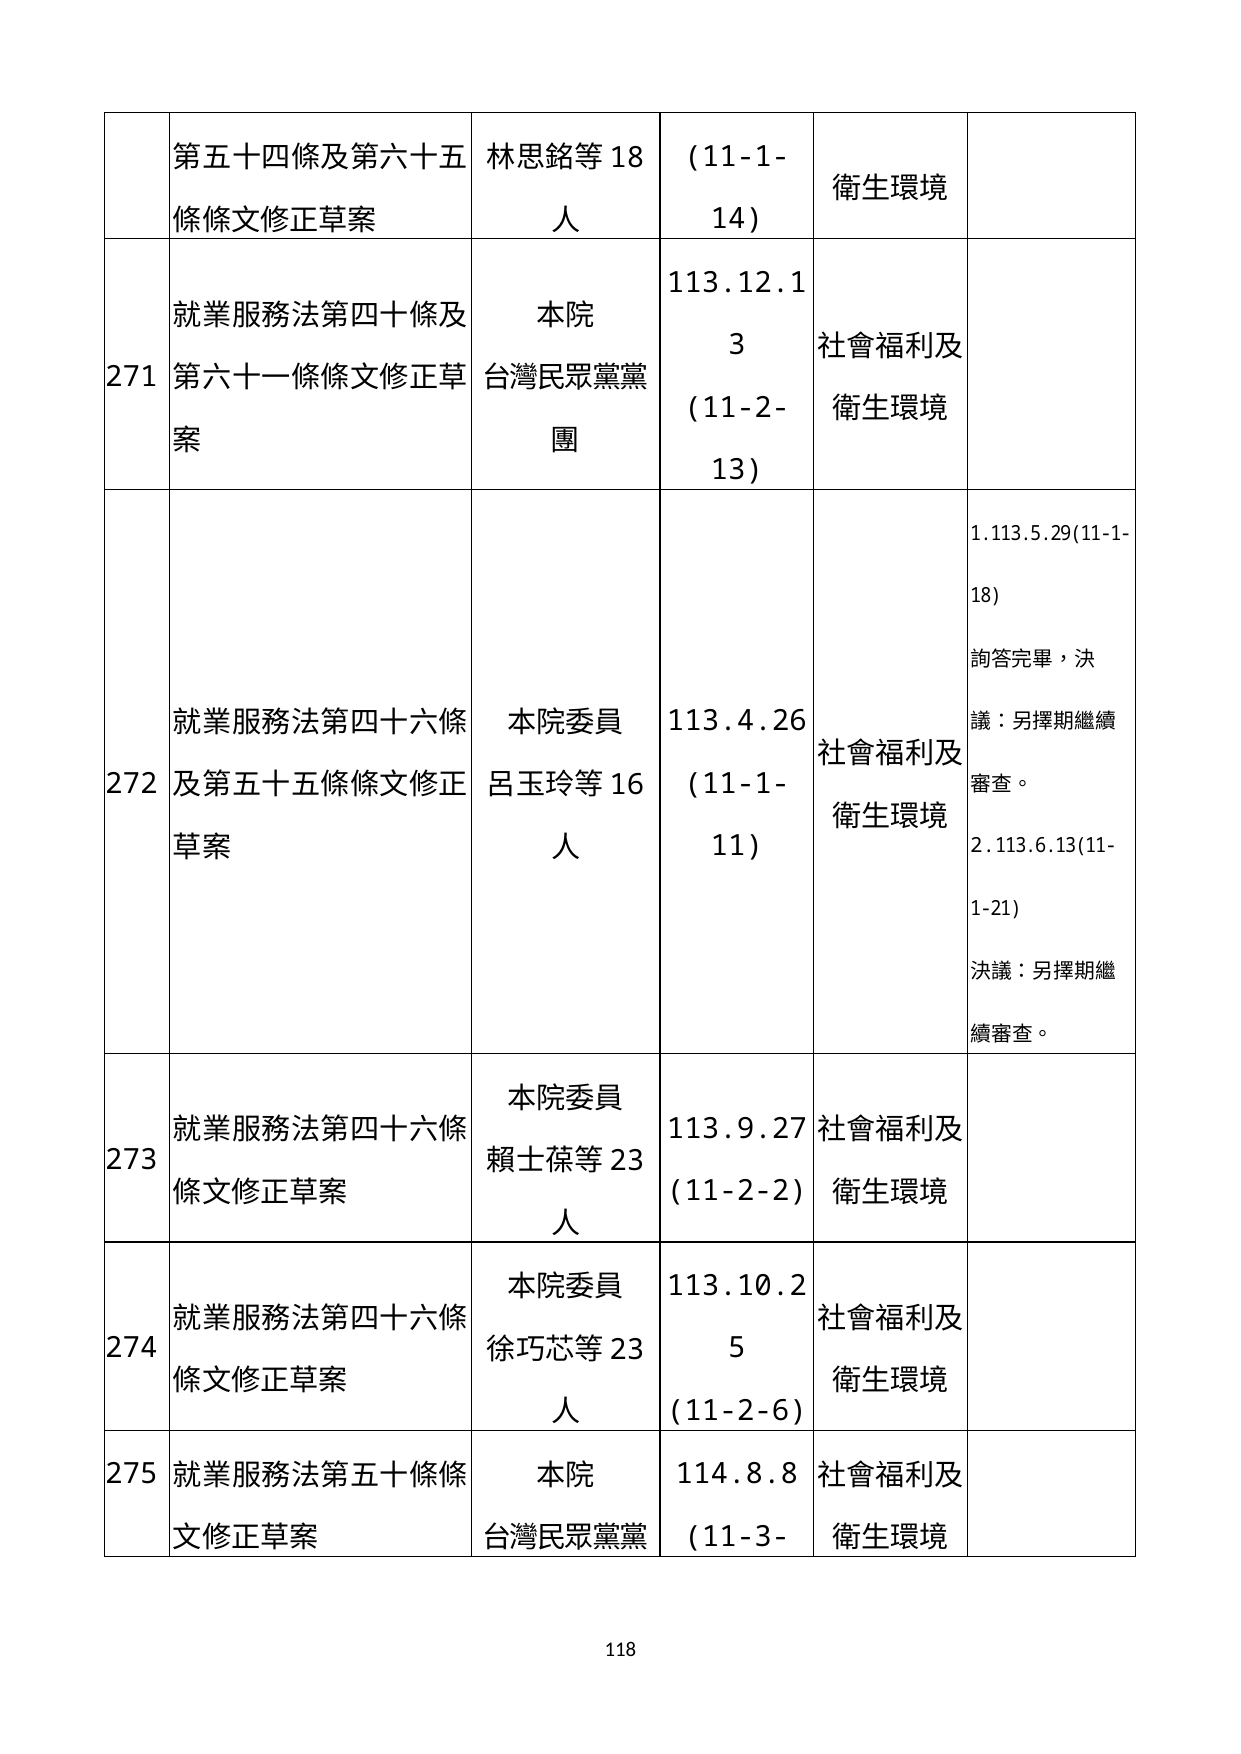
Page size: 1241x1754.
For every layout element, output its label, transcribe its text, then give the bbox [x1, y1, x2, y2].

table_cell 113.10.25 (11-2-6) [661, 1243, 813, 1430]
table_cell (11-1-14) [661, 113, 813, 238]
table_cell 1.113.5.29(11-1-18) 詢答完畢，決議：另擇期繼續審查。 2.113.6.13(11-1-21) 決議：另擇期繼續審查。 [968, 490, 1135, 1053]
table_cell 社會福利及衛生環境 [814, 1431, 967, 1556]
table_cell 113.12.13 (11-2-13) [661, 239, 813, 489]
table_cell 社會福利及衛生環境 [814, 1054, 967, 1241]
table_cell 就業服務法第四十條及第六十一條條文修正草案 [170, 239, 471, 489]
table_cell 就業服務法第五十條條文修正草案 [170, 1431, 471, 1556]
table_cell [105, 1243, 169, 1430]
table_cell 第五十四條及第六十五條條文修正草案 [170, 113, 471, 238]
table_cell [968, 1054, 1135, 1241]
table_cell 113.9.27 (11-2-2) [661, 1054, 813, 1241]
table_cell 衛生環境 [814, 113, 967, 238]
table_cell 113.4.26 (11-1-11) [661, 490, 813, 1053]
table_cell 林思銘等18人 [472, 113, 659, 238]
table_cell 社會福利及衛生環境 [814, 490, 967, 1053]
table_cell [105, 1054, 169, 1241]
table_cell 本院 台灣民眾黨黨 [472, 1431, 659, 1556]
table_cell [968, 113, 1135, 238]
table_cell 本院委員 徐巧芯等23人 [472, 1243, 659, 1430]
table_cell 社會福利及衛生環境 [814, 239, 967, 489]
table_cell [968, 1243, 1135, 1430]
table_cell 本院委員 呂玉玲等16人 [472, 490, 659, 1053]
table_cell [105, 1431, 169, 1556]
table_cell 就業服務法第四十六條及第五十五條條文修正草案 [170, 490, 471, 1053]
table_cell 就業服務法第四十六條條文修正草案 [170, 1243, 471, 1430]
table_cell [105, 239, 169, 489]
table_cell 本院委員 賴士葆等23人 [472, 1054, 659, 1241]
table_cell [968, 239, 1135, 489]
table_cell [105, 113, 169, 238]
table_cell 本院 台灣民眾黨黨團 [472, 239, 659, 489]
table_cell 就業服務法第四十六條條文修正草案 [170, 1054, 471, 1241]
table_cell 社會福利及衛生環境 [814, 1243, 967, 1430]
table_cell 114.8.8 (11-3- [661, 1431, 813, 1556]
table_cell [105, 490, 169, 1053]
table_cell [968, 1431, 1135, 1556]
